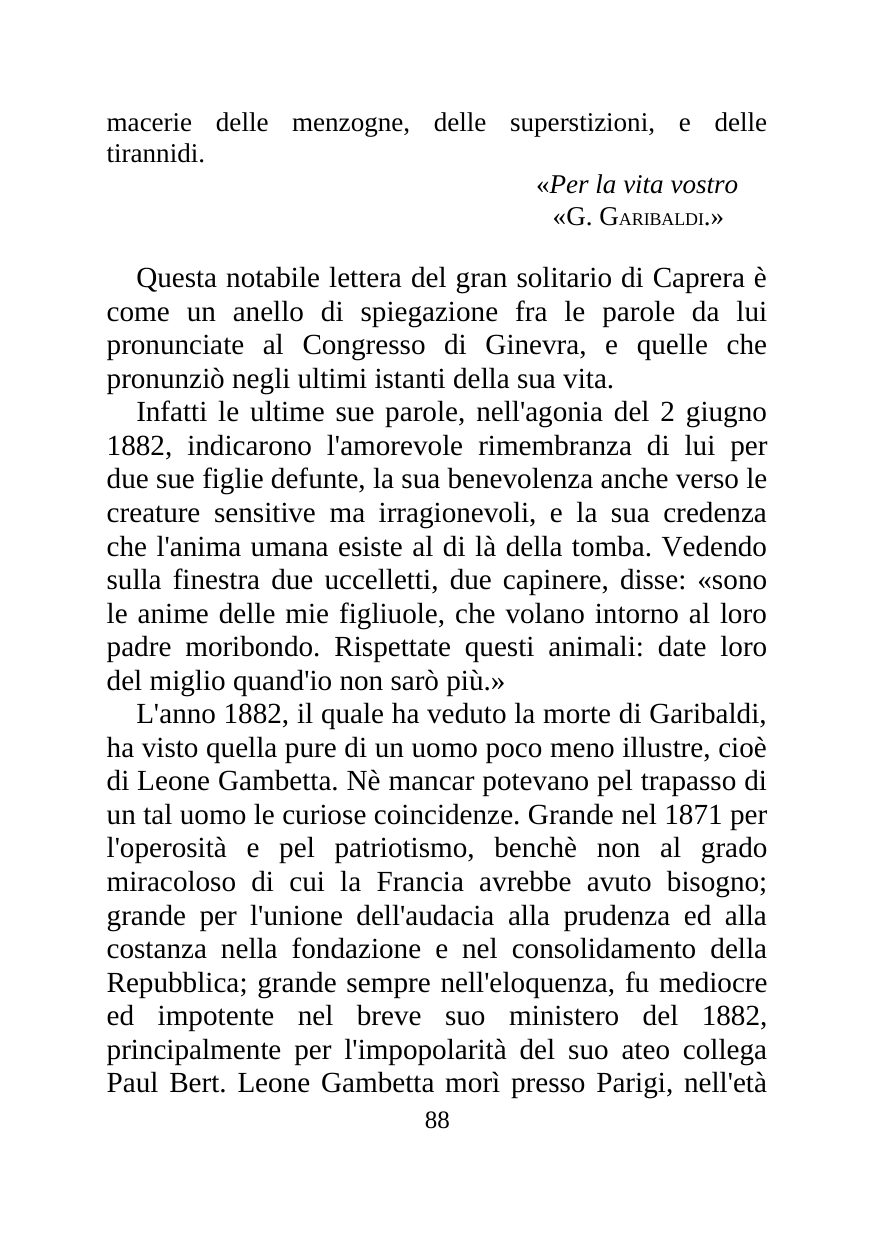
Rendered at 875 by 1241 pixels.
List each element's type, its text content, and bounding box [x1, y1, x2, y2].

text Infatti le ultime sue parole, nell'agonia del 2 giugno 1882, indicarono l'amorevole rimembranza di lui per due sue figlie defunte, la sua benevolenza anche verso le creature sensitive ma irragionevoli, e la sua credenza che l'anima umana esiste al di là della tomba. Vedendo sulla finestra due uccelletti, due capinere, disse: «sono le anime delle mie figliuole, che volano intorno al loro padre moribondo. Rispettate questi animali: date loro del miglio quand'io non sarò più.» [106, 394, 768, 696]
text macerie delle menzogne, delle superstizioni, e delle tirannidi. [106, 106, 768, 169]
text L'anno 1882, il quale ha veduto la morte di Garibaldi, ha visto quella pure di un uomo poco meno illustre, cioè di Leone Gambetta. Nè mancar potevano pel trapasso di un tal uomo le curiose coincidenze. Grande nel 1871 per l'operosità e pel patriotismo, benchè non al grado miracoloso di cui la Francia avrebbe avuto bisogno; grande per l'unione dell'audacia alla prudenza ed alla costanza nella fondazione e nel consolidamento della Repubblica; grande sempre nell'eloquenza, fu mediocre ed impotente nel breve suo ministero del 1882, principalmente per l'impopolarità del suo ateo collega Paul Bert. Leone Gambetta morì presso Parigi, nell'età [106, 696, 768, 1099]
text «Per la vita vostro [479, 169, 768, 200]
text Questa notabile lettera del gran solitario di Caprera è come un anello di spiegazione fra le parole da lui pronunciate al Congresso di Ginevra, e quelle che pronunziò negli ultimi istanti della sua vita. [106, 260, 768, 394]
text «G. Garibaldi.» [479, 200, 768, 231]
